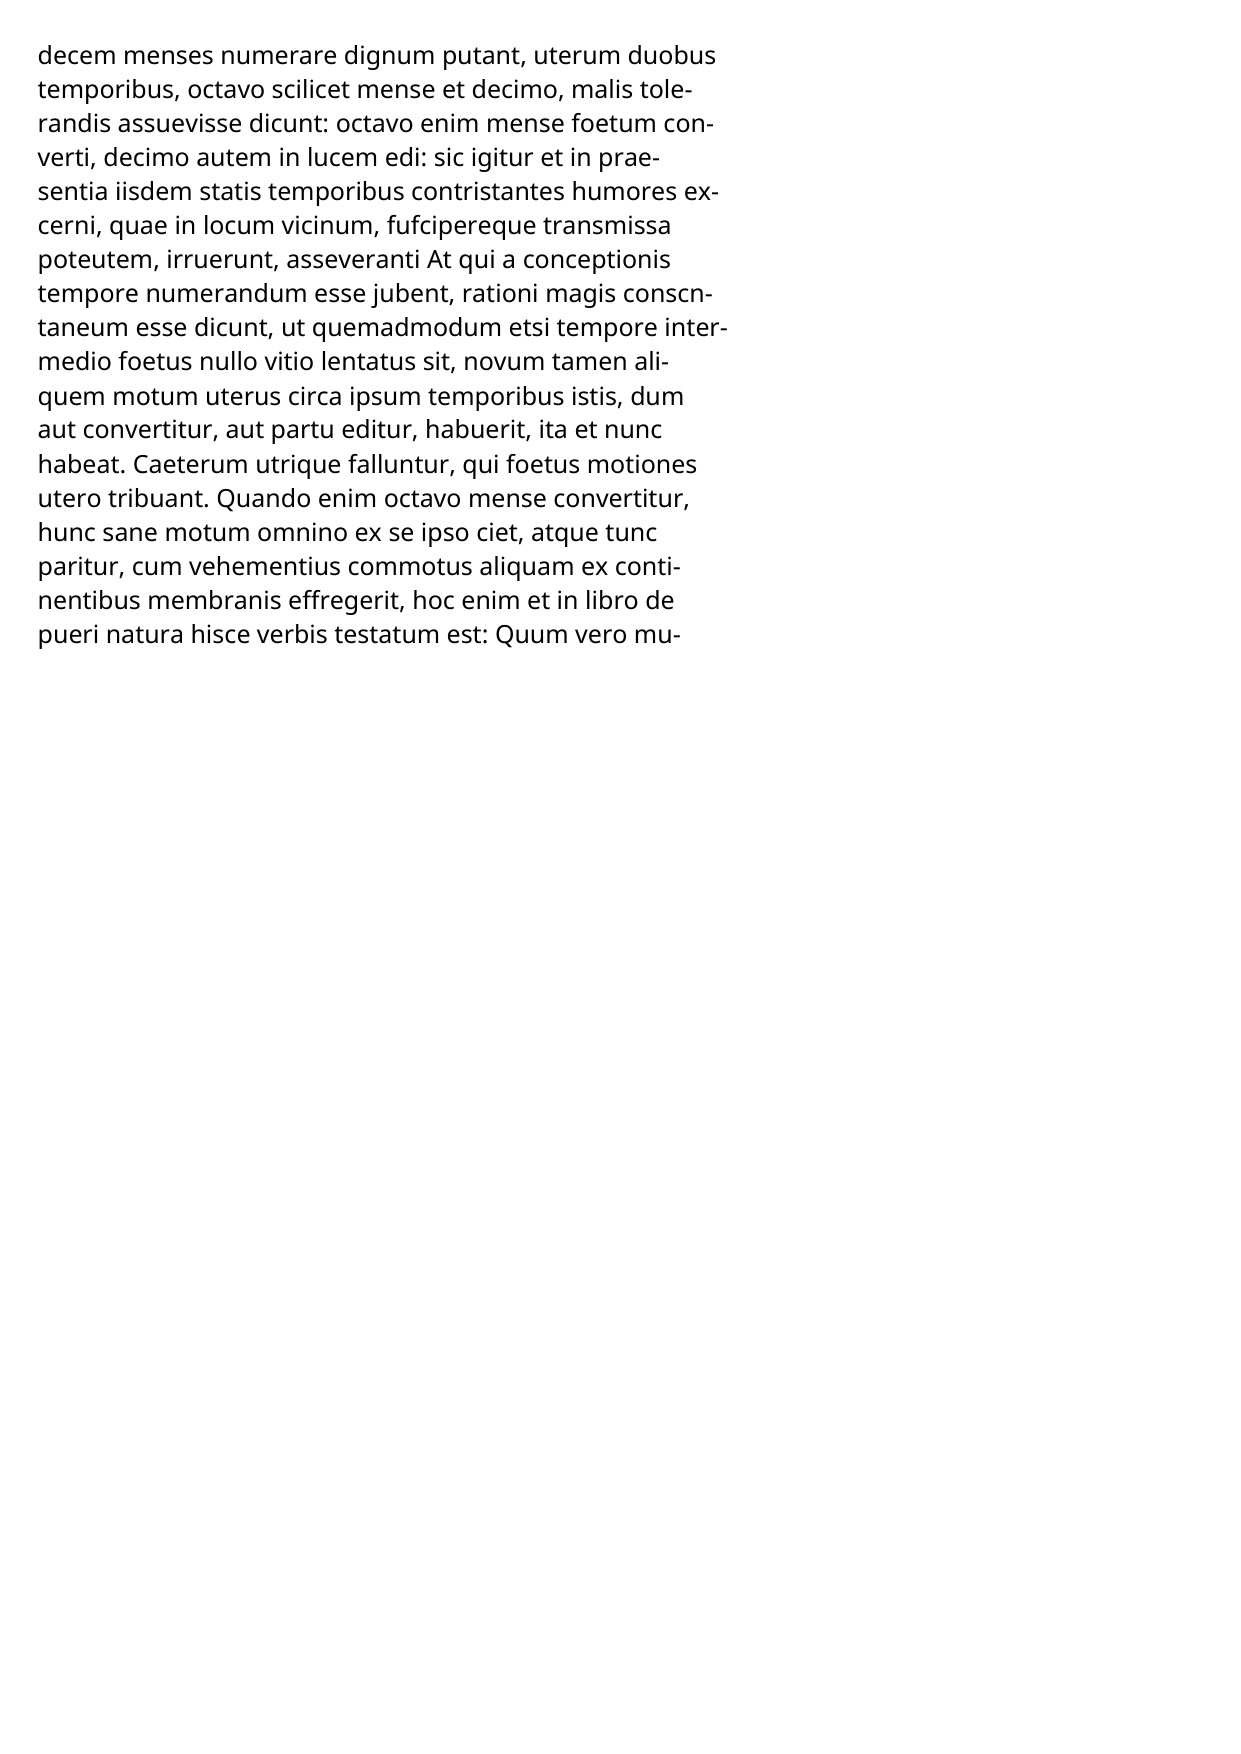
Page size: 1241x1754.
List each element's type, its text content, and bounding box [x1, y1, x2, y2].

text decem menses numerare dignum putant, uterum duobus temporibus, octavo scilicet mense et decimo, malis tole- randis assuevisse dicunt: octavo enim mense foetum con- verti, decimo autem in lucem edi: sic igitur et in prae- sentia iisdem statis temporibus contristantes humores ex- cerni, quae in locum vicinum, fufcipereque transmissa poteutem, irruerunt, asseveranti At qui a conceptionis tempore numerandum esse jubent, rationi magis conscn- taneum esse dicunt, ut quemadmodum etsi tempore inter- medio foetus nullo vitio lentatus sit, novum tamen ali- quem motum uterus circa ipsum temporibus istis, dum aut convertitur, aut partu editur, habuerit, ita et nunc habeat. Caeterum utrique falluntur, qui foetus motiones utero tribuant. Quando enim octavo mense convertitur, hunc sane motum omnino ex se ipso ciet, atque tunc paritur, cum vehementius commotus aliquam ex conti- nentibus membranis effregerit, hoc enim et in libro de pueri natura hisce verbis testatum est: Quum vero mu- [37, 37, 1203, 651]
